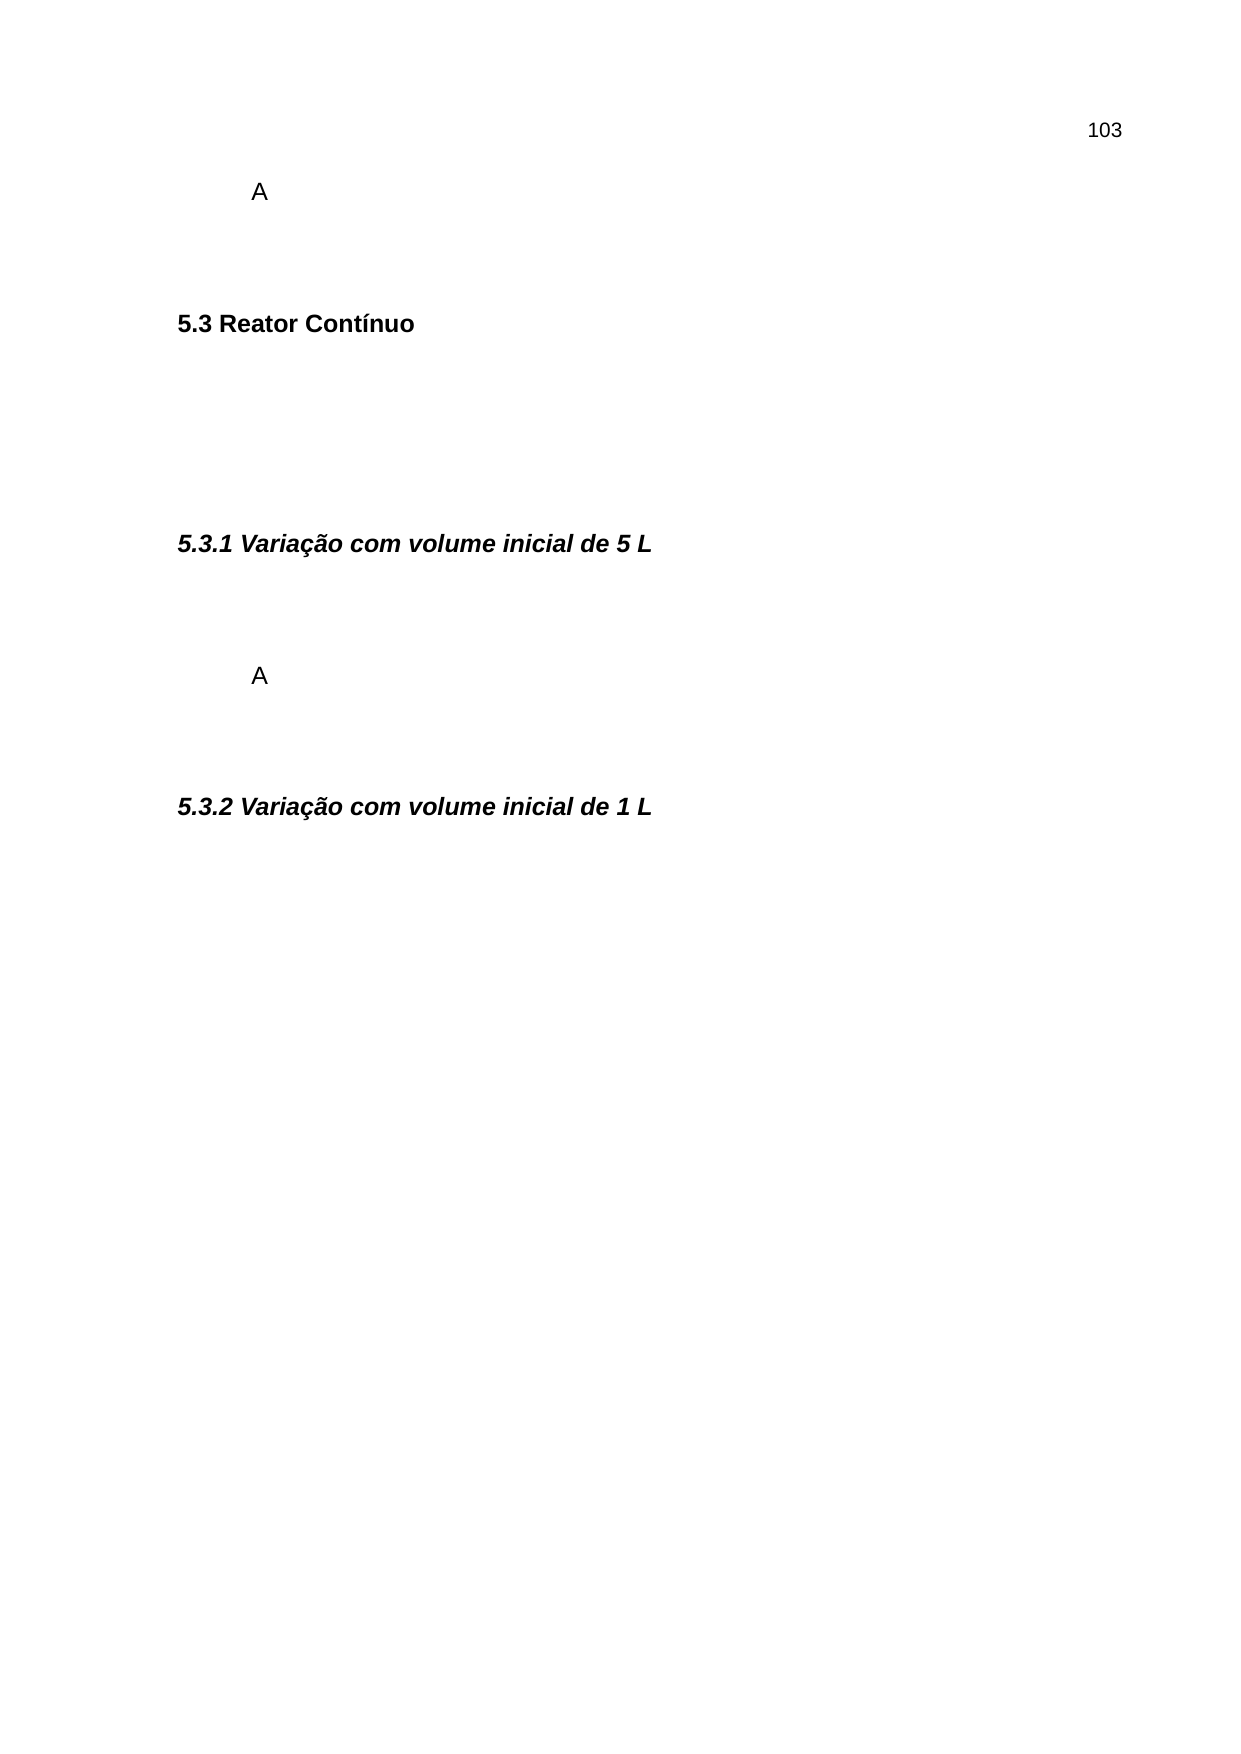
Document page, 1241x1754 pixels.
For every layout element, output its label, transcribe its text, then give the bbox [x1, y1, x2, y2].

subtitle Variação com volume inicial de 5 L [177, 529, 1122, 558]
subtitle Reator Contínuo [177, 309, 1122, 337]
text A [177, 177, 1122, 206]
text A [177, 661, 1122, 689]
subtitle Variação com volume inicial de 1 L [177, 792, 1122, 821]
